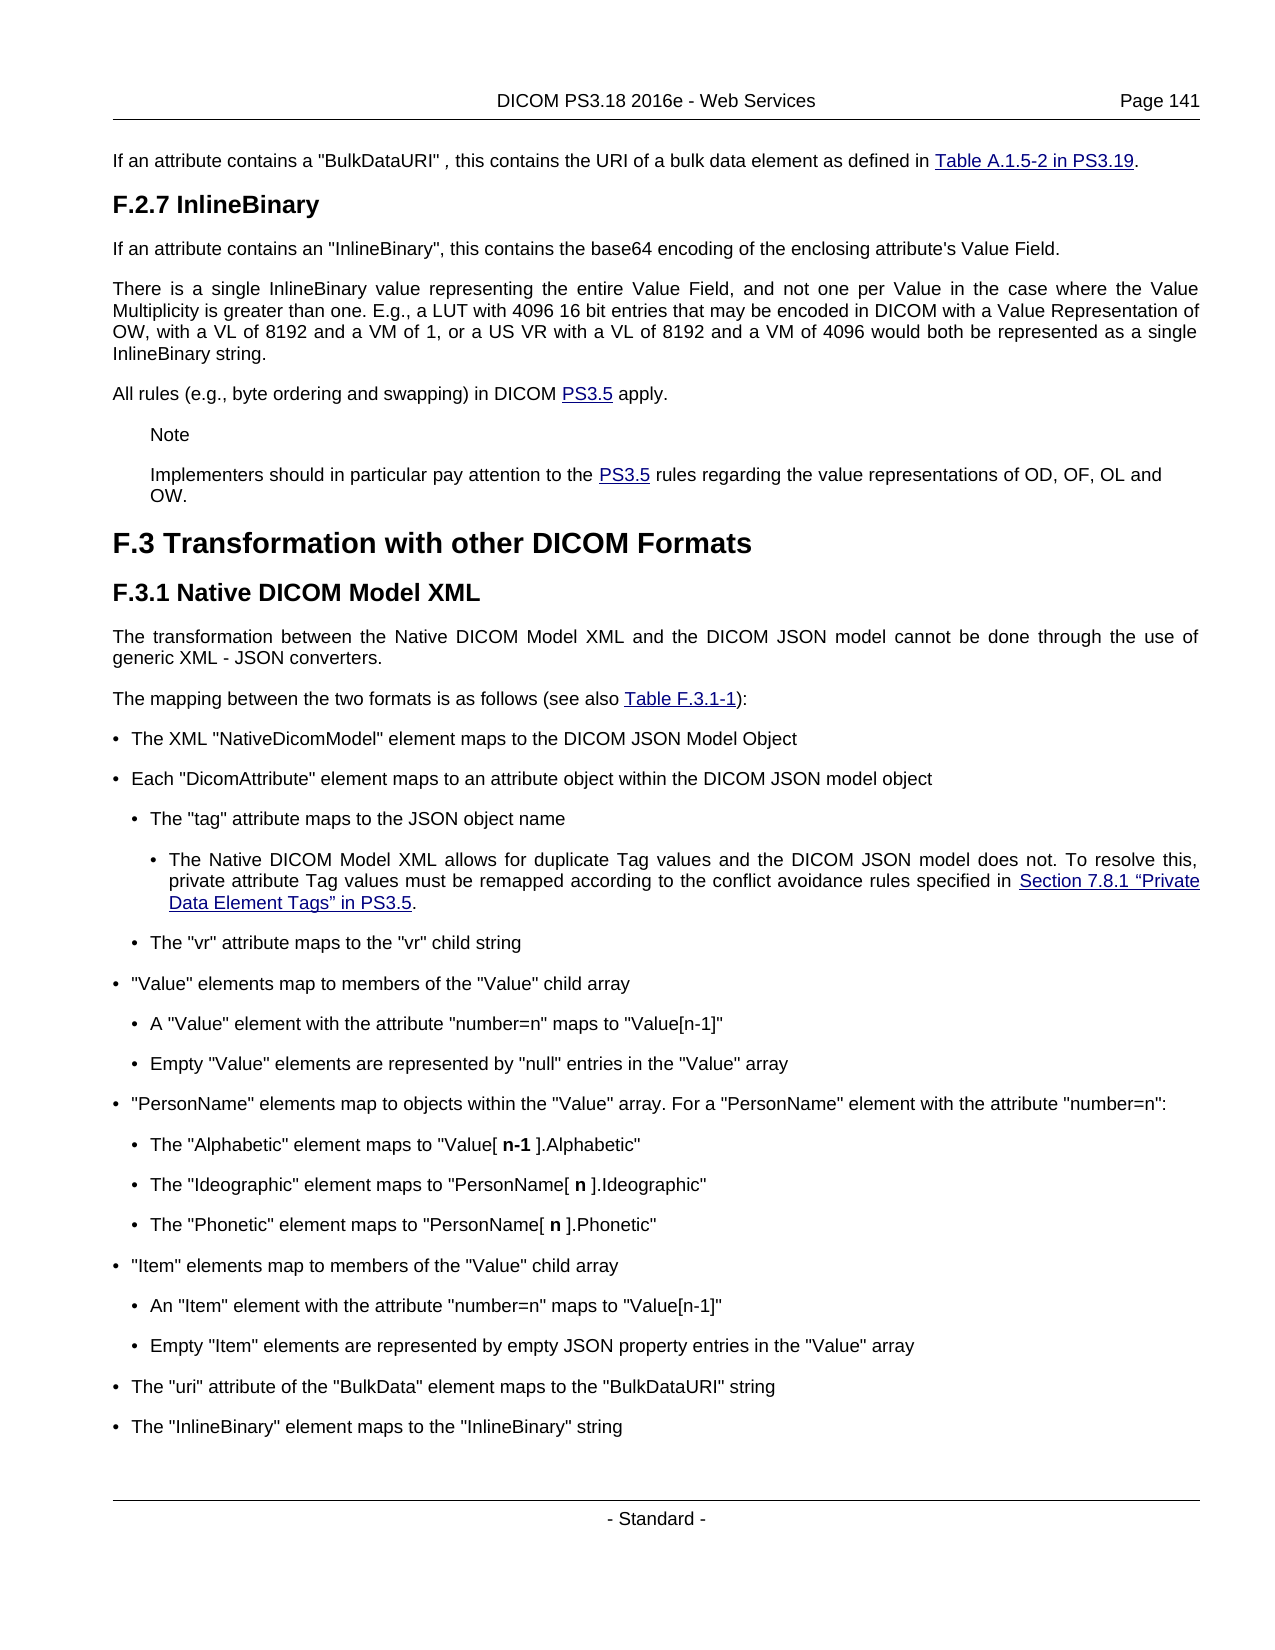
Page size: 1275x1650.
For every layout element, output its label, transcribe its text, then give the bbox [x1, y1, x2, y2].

text F.3.1 Native DICOM Model XML [112, 578, 1200, 607]
text There is a single InlineBinary value representing the entire Value Field, and not one per Value in the case where the Value Multiplicity is greater than one. E.g., a LUT with 4096 16 bit entries that may be encoded in DICOM with a Value Representation of OW, with a VL of 8192 and a VM of 1, or a US VR with a VL of 8192 and a VM of 4096 would both be represented as a single InlineBinary string. [112, 278, 1200, 364]
list The Native DICOM Model XML allows for duplicate Tag values and the DICOM JSON model does not. To resolve this, private attribute Tag values must be remapped according to the conflict avoidance rules specified in Section 7.8.1 “Private Data Element Tags” in PS3.5. [150, 848, 1200, 913]
list Each "DicomAttribute" element maps to an attribute object within the DICOM JSON model object [112, 768, 1200, 789]
list A "Value" element with the attribute "number=n" maps to "Value[n-1]" [131, 1013, 1200, 1034]
text Note [150, 423, 1162, 445]
list The "InlineBinary" element maps to the "InlineBinary" string [112, 1416, 1200, 1437]
list An "Item" element with the attribute "number=n" maps to "Value[n-1]" [131, 1295, 1200, 1316]
list The "Ideographic" element maps to "PersonName[ n ].Ideographic" [131, 1174, 1200, 1195]
text The transformation between the Native DICOM Model XML and the DICOM JSON model cannot be done through the use of generic XML - JSON converters. [112, 625, 1200, 668]
list Empty "Value" elements are represented by "null" entries in the "Value" array [131, 1053, 1200, 1074]
text F.3 Transformation with other DICOM Formats [112, 526, 1200, 559]
list The "Phonetic" element maps to "PersonName[ n ].Phonetic" [131, 1214, 1200, 1236]
list The "vr" attribute maps to the "vr" child string [131, 932, 1200, 953]
text All rules (e.g., byte ordering and swapping) in DICOM PS3.5 apply. [112, 383, 1200, 405]
list "Value" elements map to members of the "Value" child array [112, 972, 1200, 994]
text If an attribute contains an "InlineBinary", this contains the base64 encoding of the enclosing attribute's Value Field. [112, 238, 1200, 259]
list "PersonName" elements map to objects within the "Value" array. For a "PersonName" element with the attribute "number=n": [112, 1093, 1200, 1115]
list The "uri" attribute of the "BulkData" element maps to the "BulkDataURI" string [112, 1375, 1200, 1397]
text Implementers should in particular pay attention to the PS3.5 rules regarding the value representations of OD, OF, OL and OW. [150, 464, 1162, 507]
text If an attribute contains a "BulkDataURI" , this contains the URI of a bulk data element as defined in Table A.1.5-2 in PS3.19. [112, 150, 1200, 172]
list The XML "NativeDicomModel" element maps to the DICOM JSON Model Object [112, 728, 1200, 749]
list Empty "Item" elements are represented by empty JSON property entries in the "Value" array [131, 1335, 1200, 1357]
list "Item" elements map to members of the "Value" child array [112, 1254, 1200, 1276]
text F.2.7 InlineBinary [112, 190, 1200, 219]
list The "Alphabetic" element maps to "Value[ n-1 ].Alphabetic" [131, 1133, 1200, 1155]
text The mapping between the two formats is as follows (see also Table F.3.1-1): [112, 687, 1200, 709]
list The "tag" attribute maps to the JSON object name [131, 808, 1200, 830]
